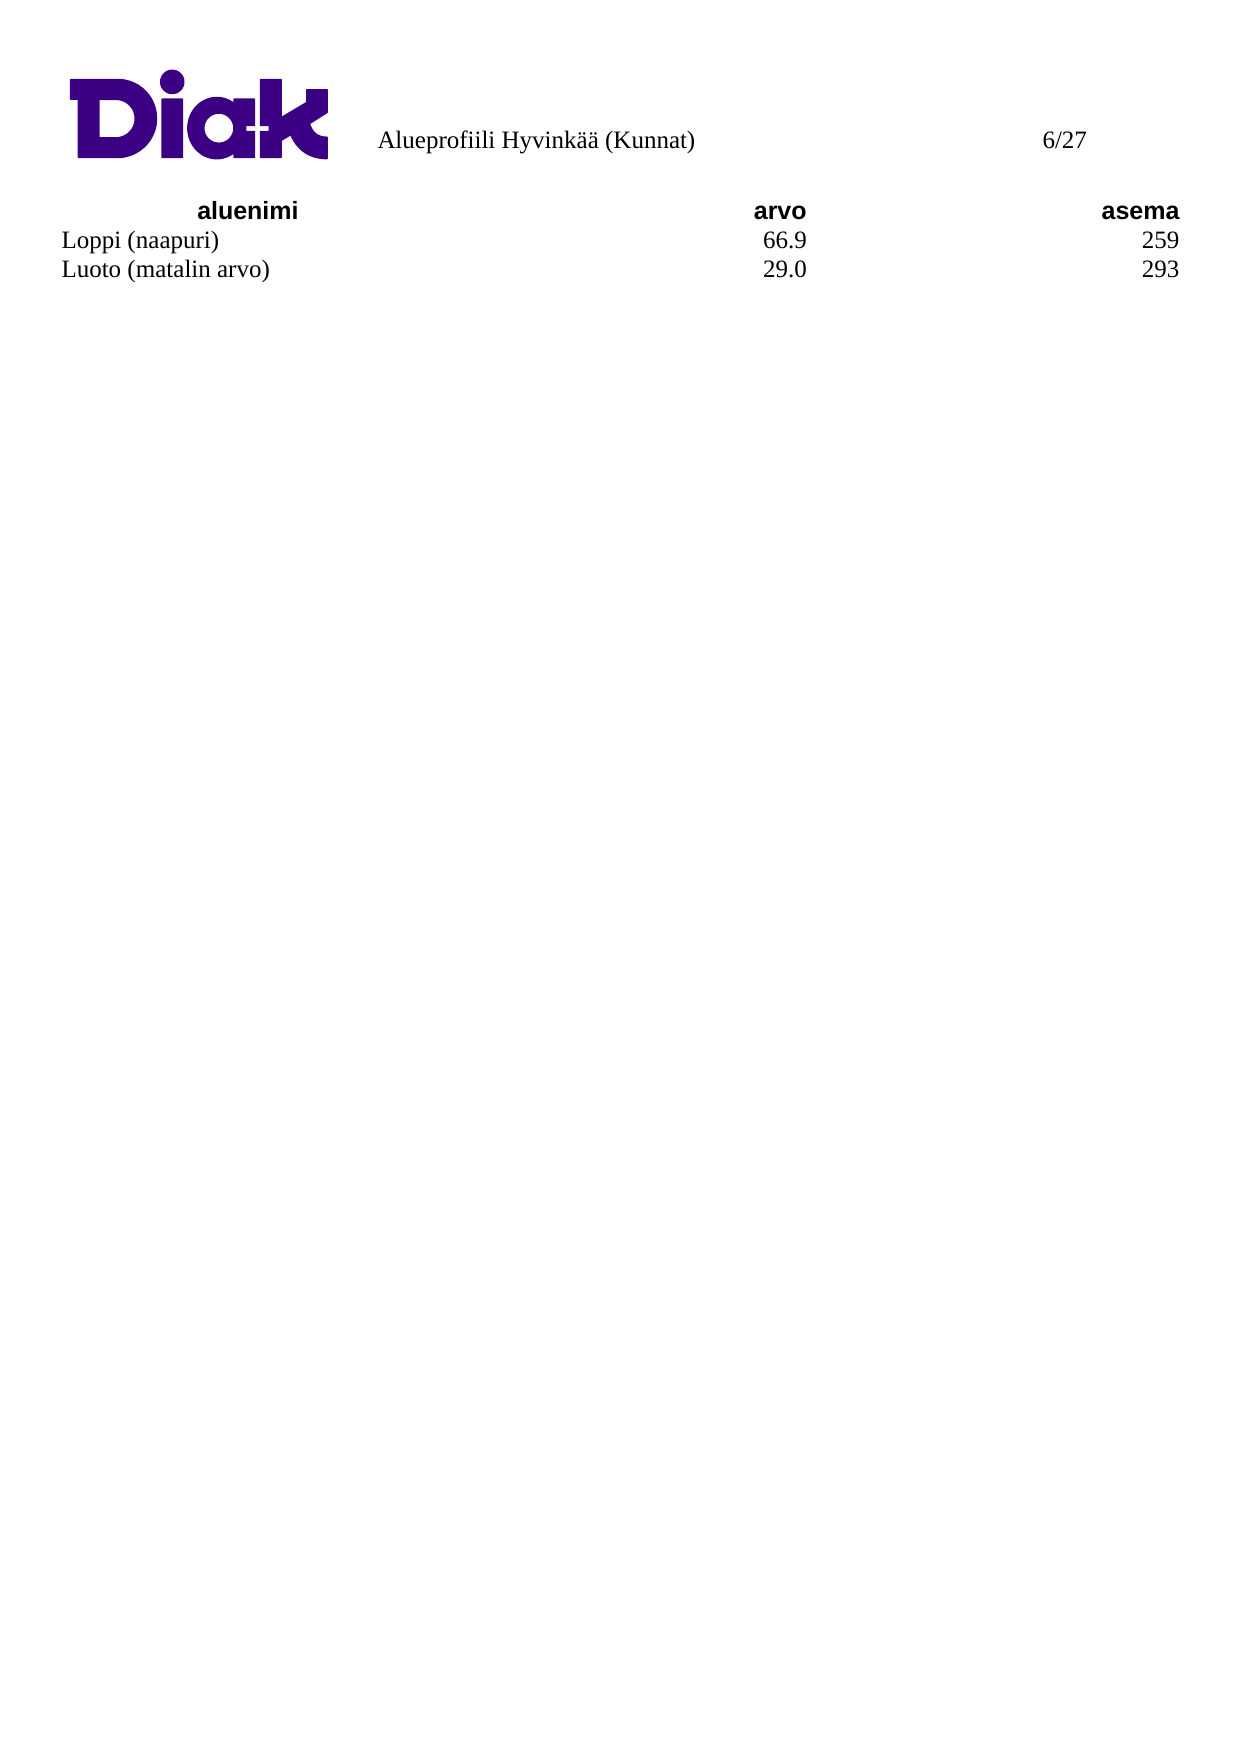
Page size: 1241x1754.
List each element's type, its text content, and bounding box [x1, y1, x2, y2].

table_cell 259 [806, 225, 1179, 254]
table_cell 293 [806, 254, 1179, 282]
table_header aluenimi [61, 196, 434, 225]
table_cell 29.0 [434, 254, 806, 282]
table_cell Luoto (matalin arvo) [61, 254, 434, 282]
table_cell Loppi (naapuri) [61, 225, 434, 254]
table_cell 66.9 [434, 225, 806, 254]
table_header arvo [434, 196, 806, 225]
table_header asema [806, 196, 1179, 225]
